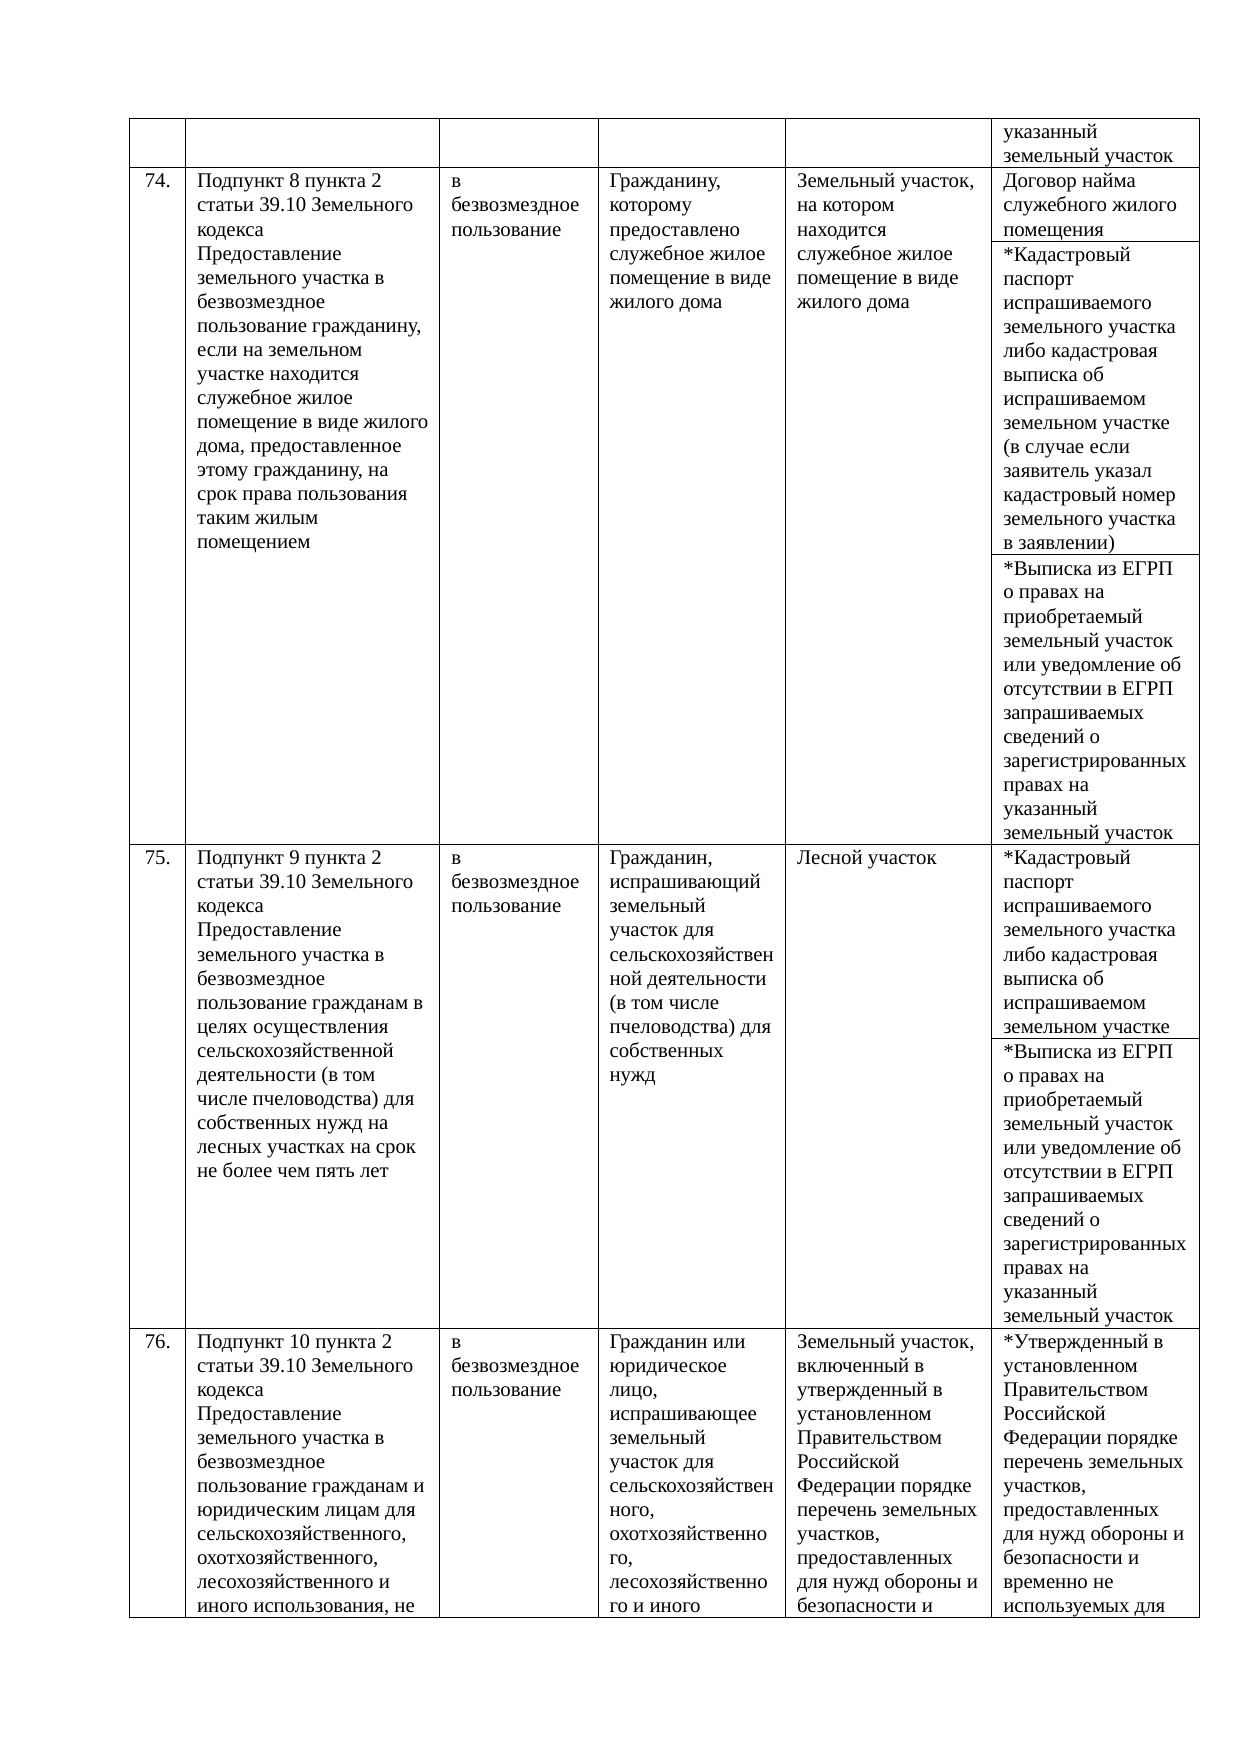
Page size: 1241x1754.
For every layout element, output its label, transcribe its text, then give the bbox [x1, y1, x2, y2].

table_cell указанный земельный участок [992, 119, 1199, 167]
table_cell Земельный участок, на котором находится служебное жилое помещение в виде жилого дома [786, 168, 991, 844]
table_cell в безвозмездное пользование [440, 1329, 598, 1617]
table_cell Гражданин, испрашивающий земельный участок для сельскохозяйственной деятельности (в том числе пчеловодства) для собственных нужд [599, 845, 785, 1327]
table_cell Подпункт 10 пункта 2 статьи 39.10 Земельного кодекса Предоставление земельного участка в безвозмездное пользование гражданам и юридическим лицам для сельскохозяйственного, охотхозяйственного, лесохозяйственного и иного использования, не [186, 1329, 439, 1617]
table_cell [786, 119, 991, 167]
table_cell *Выписка из ЕГРП о правах на приобретаемый земельный участок или уведомление об отсутствии в ЕГРП запрашиваемых сведений о зарегистрированных правах на указанный земельный участок [992, 555, 1199, 844]
table_cell [186, 119, 439, 167]
table_cell Гражданин или юридическое лицо, испрашивающее земельный участок для сельскохозяйственного, охотхозяйственного, лесохозяйственного и иного [599, 1329, 785, 1617]
table_cell *Кадастровый паспорт испрашиваемого земельного участка либо кадастровая выписка об испрашиваемом земельном участке [992, 845, 1199, 1038]
table_cell Договор найма служебного жилого помещения [992, 168, 1199, 241]
table_cell [130, 119, 185, 167]
table_cell 75. [130, 845, 185, 1327]
table_cell Подпункт 8 пункта 2 статьи 39.10 Земельного кодекса Предоставление земельного участка в безвозмездное пользование гражданину, если на земельном участке находится служебное жилое помещение в виде жилого дома, предоставленное этому гражданину, на срок права пользования таким жилым помещением [186, 168, 439, 844]
table_cell Подпункт 9 пункта 2 статьи 39.10 Земельного кодекса Предоставление земельного участка в безвозмездное пользование гражданам в целях осуществления сельскохозяйственной деятельности (в том числе пчеловодства) для собственных нужд на лесных участках на срок не более чем пять лет [186, 845, 439, 1327]
table_cell Лесной участок [786, 845, 991, 1327]
table_cell [599, 119, 785, 167]
table_cell 76. [130, 1329, 185, 1617]
table_cell Земельный участок, включенный в утвержденный в установленном Правительством Российской Федерации порядке перечень земельных участков, предоставленных для нужд обороны и безопасности и [786, 1329, 991, 1617]
table_cell *Кадастровый паспорт испрашиваемого земельного участка либо кадастровая выписка об испрашиваемом земельном участке (в случае если заявитель указал кадастровый номер земельного участка в заявлении) [992, 242, 1199, 554]
table_cell 74. [130, 168, 185, 844]
table_cell Гражданину, которому предоставлено служебное жилое помещение в виде жилого дома [599, 168, 785, 844]
table_cell в безвозмездное пользование [440, 168, 598, 844]
table_cell в безвозмездное пользование [440, 845, 598, 1327]
table_cell [440, 119, 598, 167]
table_cell *Утвержденный в установленном Правительством Российской Федерации порядке перечень земельных участков, предоставленных для нужд обороны и безопасности и временно не используемых для [992, 1329, 1199, 1617]
table_cell *Выписка из ЕГРП о правах на приобретаемый земельный участок или уведомление об отсутствии в ЕГРП запрашиваемых сведений о зарегистрированных правах на указанный земельный участок [992, 1039, 1199, 1327]
